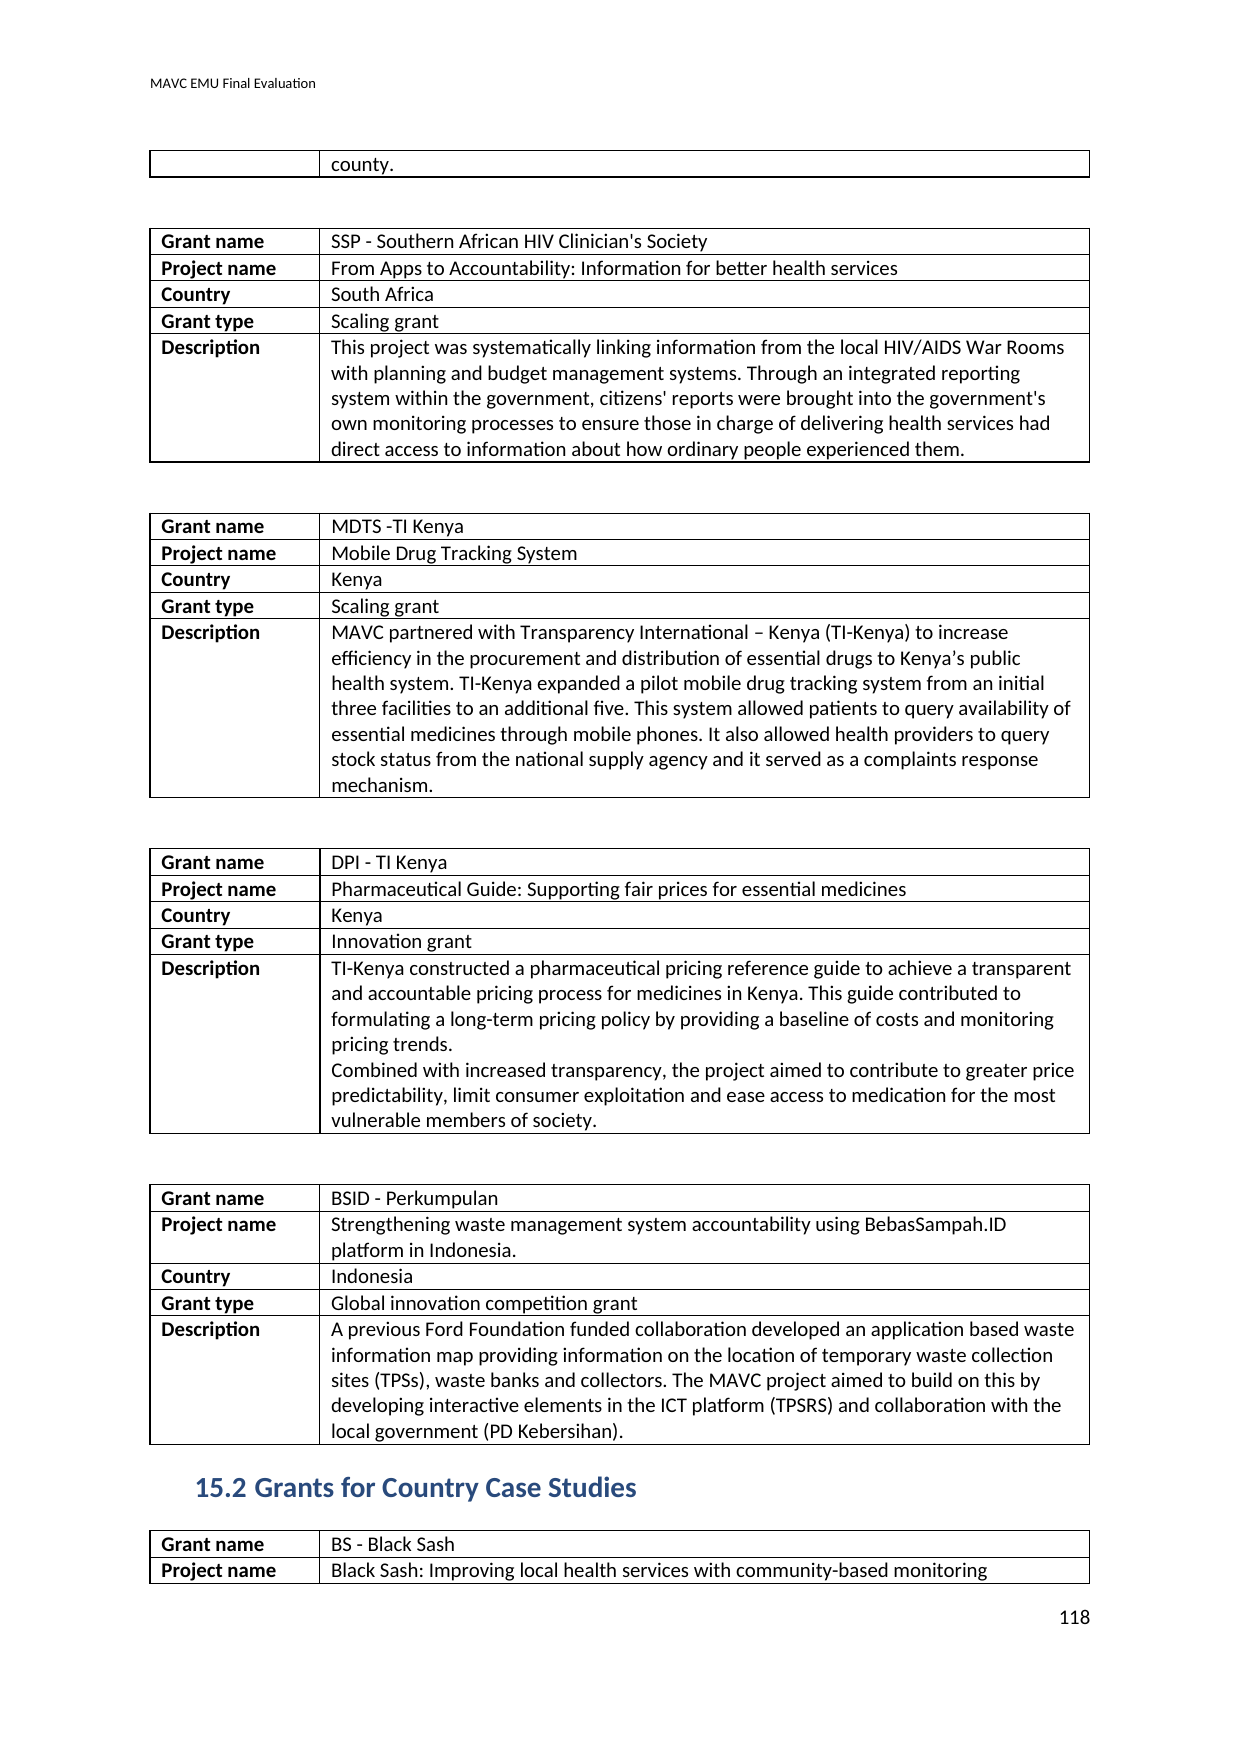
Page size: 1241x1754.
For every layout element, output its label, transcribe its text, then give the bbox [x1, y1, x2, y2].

table_header SSP - Southern African HIV Clinician's Society [320, 229, 1089, 254]
table_cell Country [151, 1264, 319, 1289]
table_cell From Apps to Accountability: Information for better health services [320, 255, 1089, 280]
table_cell Country [151, 902, 319, 928]
table_cell [151, 151, 319, 176]
table_cell TI-Kenya constructed a pharmaceutical pricing reference guide to achieve a transparent and accountable pricing process for medicines in Kenya. This guide contributed to formulating a long-term pricing policy by providing a baseline of costs and monitoring pricing trends. Combined with increased transparency, the project aimed to contribute to greater price predictability, limit consumer exploitation and ease access to medication for the most vulnerable members of society. [321, 955, 1089, 1133]
table_cell Country [151, 566, 319, 592]
table_cell Black Sash: Improving local health services with community-based monitoring [320, 1558, 1089, 1583]
table_cell South Africa [320, 281, 1089, 307]
table_header Grant name [151, 1531, 319, 1557]
table_cell Innovation grant [321, 929, 1089, 954]
table_cell Project name [151, 255, 319, 280]
table_header BSID - Perkumpulan [320, 1185, 1089, 1211]
table_cell MAVC partnered with Transparency International – Kenya (TI-Kenya) to increase efficiency in the procurement and distribution of essential drugs to Kenya’s public health system. TI-Kenya expanded a pilot mobile drug tracking system from an initial three facilities to an additional five. This system allowed patients to query availability of essential medicines through mobile phones. It also allowed health providers to query stock status from the national supply agency and it served as a complaints response mechanism. [320, 619, 1089, 797]
table_cell Country [151, 281, 319, 307]
table_cell Project name [151, 540, 319, 565]
table_cell A previous Ford Foundation funded collaboration developed an application based waste information map providing information on the location of temporary waste collection sites (TPSs), waste banks and collectors. The MAVC project aimed to build on this by developing interactive elements in the ICT platform (TPSRS) and collaboration with the local government (PD Kebersihan). [320, 1316, 1089, 1443]
table_cell Description [151, 334, 319, 461]
table_cell Grant type [151, 1290, 319, 1315]
table_cell Scaling grant [320, 308, 1089, 333]
table_header Grant name [151, 1185, 319, 1211]
table_cell Kenya [320, 566, 1089, 592]
table_cell county. [320, 151, 1089, 176]
table_cell Grant type [151, 929, 319, 954]
table_header Grant name [151, 229, 319, 254]
table_cell This project was systematically linking information from the local HIV/AIDS War Rooms with planning and budget management systems. Through an integrated reporting system within the government, citizens' reports were brought into the government's own monitoring processes to ensure those in charge of delivering health services had direct access to information about how ordinary people experienced them. [320, 334, 1089, 461]
table_cell Global innovation competition grant [320, 1290, 1089, 1315]
table_cell Strengthening waste management system accountability using BebasSampah.ID platform in Indonesia. [320, 1212, 1089, 1262]
table_header Grant name [151, 514, 319, 539]
table_header BS - Black Sash [320, 1531, 1089, 1557]
table_cell Pharmaceutical Guide: Supporting fair prices for essential medicines [321, 876, 1089, 901]
table_cell Indonesia [320, 1264, 1089, 1289]
table_cell Description [151, 955, 319, 1133]
table_cell Mobile Drug Tracking System [320, 540, 1089, 565]
table_header MDTS -TI Kenya [320, 514, 1089, 539]
table_cell Description [151, 1316, 319, 1443]
table_header Grant name [151, 849, 319, 875]
table_cell Grant type [151, 593, 319, 618]
table_cell Project name [151, 1558, 319, 1583]
table_cell Kenya [321, 902, 1089, 928]
subtitle Grants for Country Case Studies [194, 1469, 1090, 1505]
table_header DPI - TI Kenya [321, 849, 1089, 875]
table_cell Project name [151, 1212, 319, 1262]
table_cell Scaling grant [320, 593, 1089, 618]
table_cell Grant type [151, 308, 319, 333]
table_cell Project name [151, 876, 319, 901]
table_cell Description [151, 619, 319, 797]
